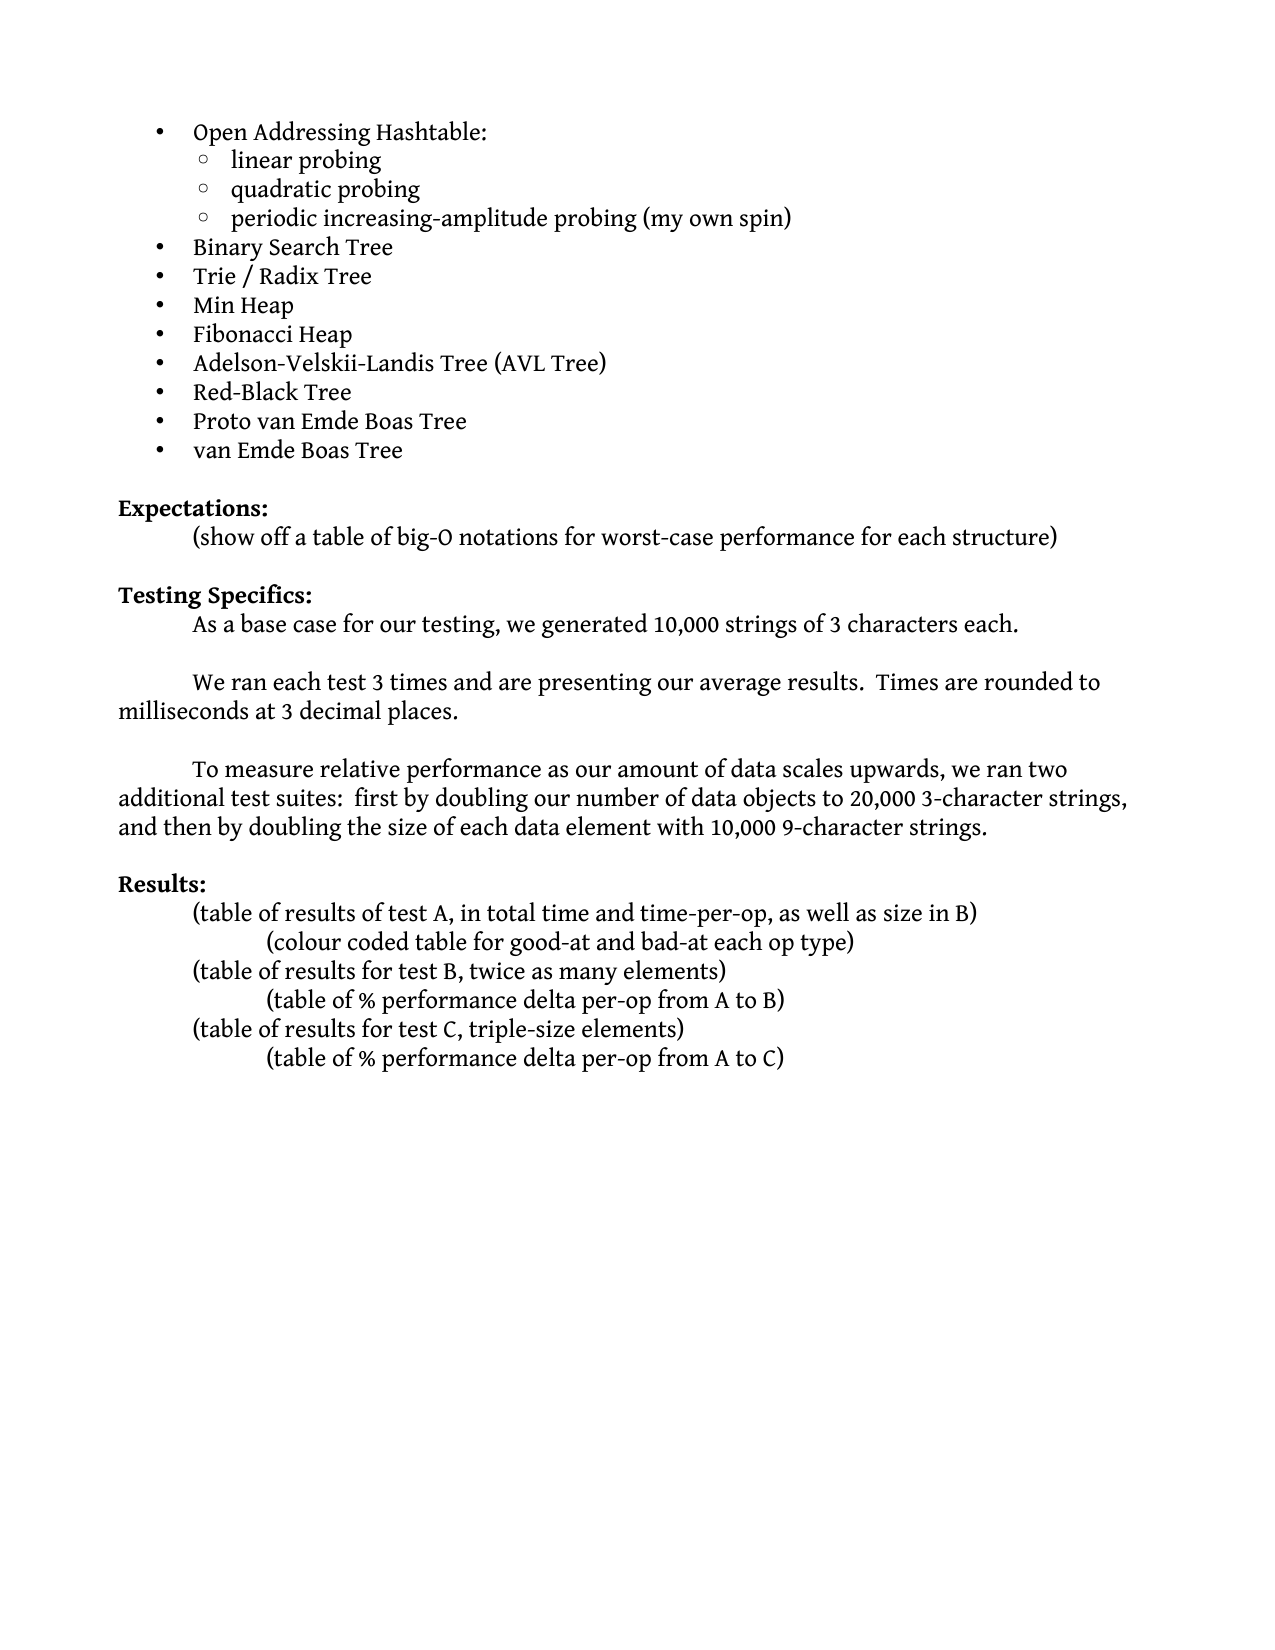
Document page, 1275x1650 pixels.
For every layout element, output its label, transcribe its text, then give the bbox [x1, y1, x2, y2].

list Binary Search Tree [156, 234, 1157, 263]
list Fibonacci Heap [156, 321, 1157, 350]
list Adelson-Velskii-Landis Tree (AVL Tree) [156, 350, 1157, 379]
list quadratic probing [193, 176, 1157, 205]
text (colour coded table for good-at and bad-at each op type) [118, 929, 1157, 958]
text (table of % performance delta per-op from A to B) [118, 987, 1157, 1016]
text Testing Specifics: [118, 581, 1157, 610]
text (table of results for test C, triple-size elements) [118, 1016, 1157, 1045]
text Expectations: [118, 494, 1157, 523]
text Results: [118, 871, 1157, 900]
text (table of results of test A, in total time and time-per-op, as well as size in B) [118, 900, 1157, 929]
list Proto van Emde Boas Tree [156, 408, 1157, 437]
text (table of results for test B, twice as many elements) [118, 958, 1157, 987]
text (show off a table of big-O notations for worst-case performance for each structure) [118, 523, 1157, 552]
list periodic increasing-amplitude probing (my own spin) [193, 205, 1157, 234]
list van Emde Boas Tree [156, 437, 1157, 466]
list Red-Black Tree [156, 379, 1157, 408]
text We ran each test 3 times and are presenting our average results. Times are rounded to milliseconds at 3 decimal places. [118, 668, 1157, 726]
list Min Heap [156, 292, 1157, 321]
text As a base case for our testing, we generated 10,000 strings of 3 characters each. [118, 610, 1157, 639]
list Open Addressing Hashtable: [156, 118, 1157, 147]
list linear probing [193, 147, 1157, 176]
text To measure relative performance as our amount of data scales upwards, we ran two additional test suites: first by doubling our number of data objects to 20,000 3-character strings, and then by doubling the size of each data element with 10,000 9-character strings. [118, 755, 1157, 842]
list Trie / Radix Tree [156, 263, 1157, 292]
text (table of % performance delta per-op from A to C) [118, 1045, 1157, 1074]
